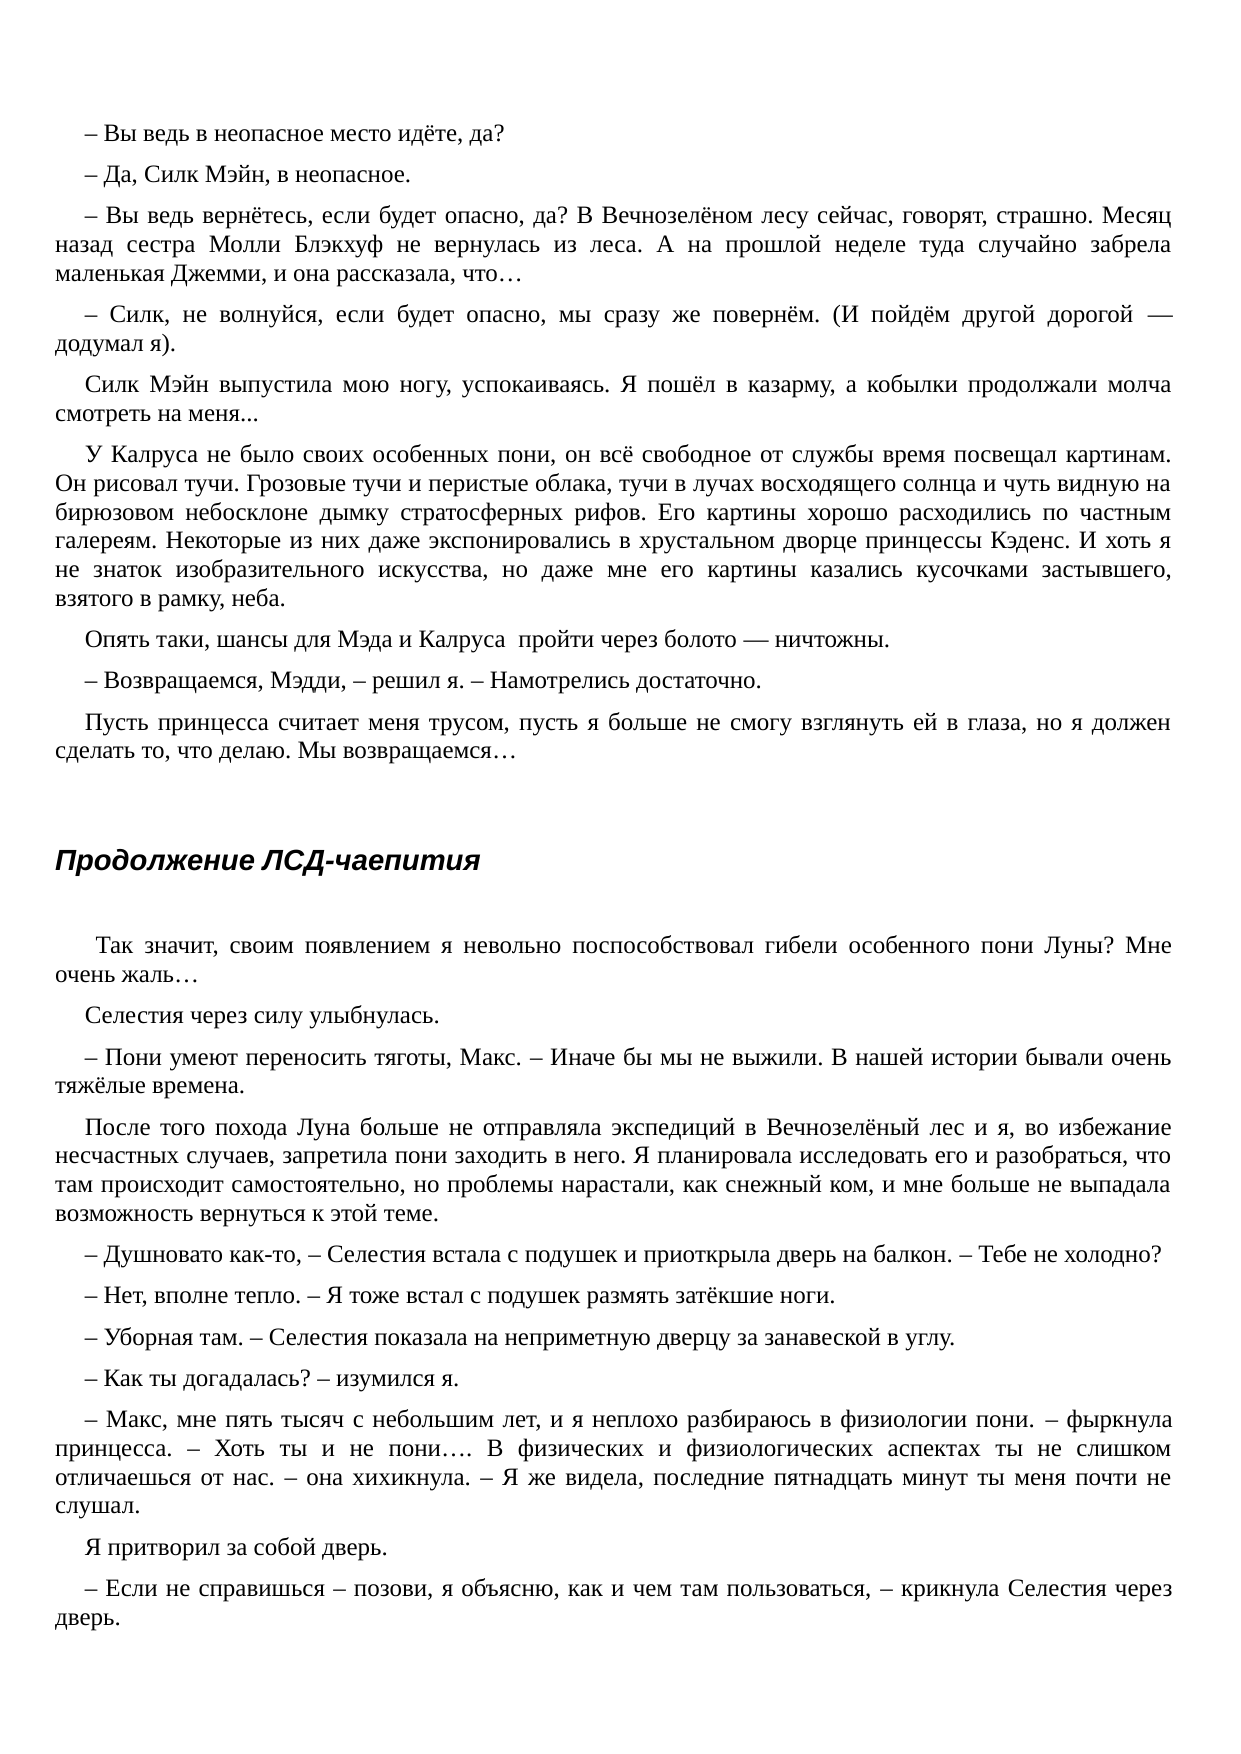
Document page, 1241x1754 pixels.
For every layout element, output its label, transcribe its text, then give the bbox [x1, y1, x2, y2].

text После того похода Луна больше не отправляла экспедиций в Вечнозелёный лес и я, во избежание несчастных случаев, запретила пони заходить в него. Я планировала исследовать его и разобраться, что там происходит самостоятельно, но проблемы нарастали, как снежный ком, и мне больше не выпадала возможность вернуться к этой теме. [55, 1112, 1172, 1227]
text – Вы ведь в неопасное место идёте, да? [55, 118, 1172, 147]
text – Уборная там. – Селестия показала на неприметную дверцу за занавеской в углу. [55, 1322, 1172, 1350]
text – Да, Силк Мэйн, в неопасное. [55, 159, 1172, 188]
text Селестия через силу улыбнулась. [55, 1000, 1172, 1029]
text – Если не справишься – позови, я объясню, как и чем там пользоваться, – крикнула Селестия через дверь. [55, 1573, 1172, 1630]
text – Вы ведь вернётесь, если будет опасно, да? В Вечнозелёном лесу сейчас, говорят, страшно. Месяц назад сестра Молли Блэкхуф не вернулась из леса. А на прошлой неделе туда случайно забрела маленькая Джемми, и она рассказала, что… [55, 201, 1172, 287]
text – Душновато как-то, – Селестия встала с подушек и приоткрыла дверь на балкон. – Тебе не холодно? [55, 1239, 1172, 1268]
text Опять таки, шансы для Мэда и Калруса пройти через болото — ничтожны. [55, 624, 1172, 653]
text – Как ты догадалась? – изумился я. [55, 1363, 1172, 1392]
text – Возвращаемся, Мэдди, – решил я. – Намотрелись достаточно. [55, 666, 1172, 694]
subtitle Продолжение ЛСД-чаепития [55, 843, 1172, 877]
text Так значит, своим появлением я невольно поспособствовал гибели особенного пони Луны? Мне очень жаль… [55, 930, 1172, 988]
text Я притворил за собой дверь. [55, 1532, 1172, 1560]
text – Пони умеют переносить тяготы, Макс. – Иначе бы мы не выжили. В нашей истории бывали очень тяжёлые времена. [55, 1042, 1172, 1099]
text – Нет, вполне тепло. – Я тоже встал с подушек размять затёкшие ноги. [55, 1280, 1172, 1309]
text – Силк, не волнуйся, если будет опасно, мы сразу же повернём. (И пойдём другой дорогой — додумал я). [55, 299, 1172, 357]
text Пусть принцесса считает меня трусом, пусть я больше не смогу взглянуть ей в глаза, но я должен сделать то, что делаю. Мы возвращаемся… [55, 707, 1172, 764]
text Силк Мэйн выпустила мою ногу, успокаиваясь. Я пошёл в казарму, а кобылки продолжали молча смотреть на меня... [55, 369, 1172, 427]
text – Макс, мне пять тысяч с небольшим лет, и я неплохо разбираюсь в физиологии пони. – фыркнула принцесса. – Хоть ты и не пони…. В физических и физиологических аспектах ты не слишком отличаешься от нас. – она хихикнула. – Я же видела, последние пятнадцать минут ты меня почти не слушал. [55, 1404, 1172, 1519]
text У Калруса не было своих особенных пони, он всё свободное от службы время посвещал картинам. Он рисовал тучи. Грозовые тучи и перистые облака, тучи в лучах восходящего солнца и чуть видную на бирюзовом небосклоне дымку стратосферных рифов. Его картины хорошо расходились по частным галереям. Некоторые из них даже экспонировались в хрустальном дворце принцессы Кэденс. И хоть я не знаток изобразительного искусства, но даже мне его картины казались кусочками застывшего, взятого в рамку, неба. [55, 439, 1172, 612]
